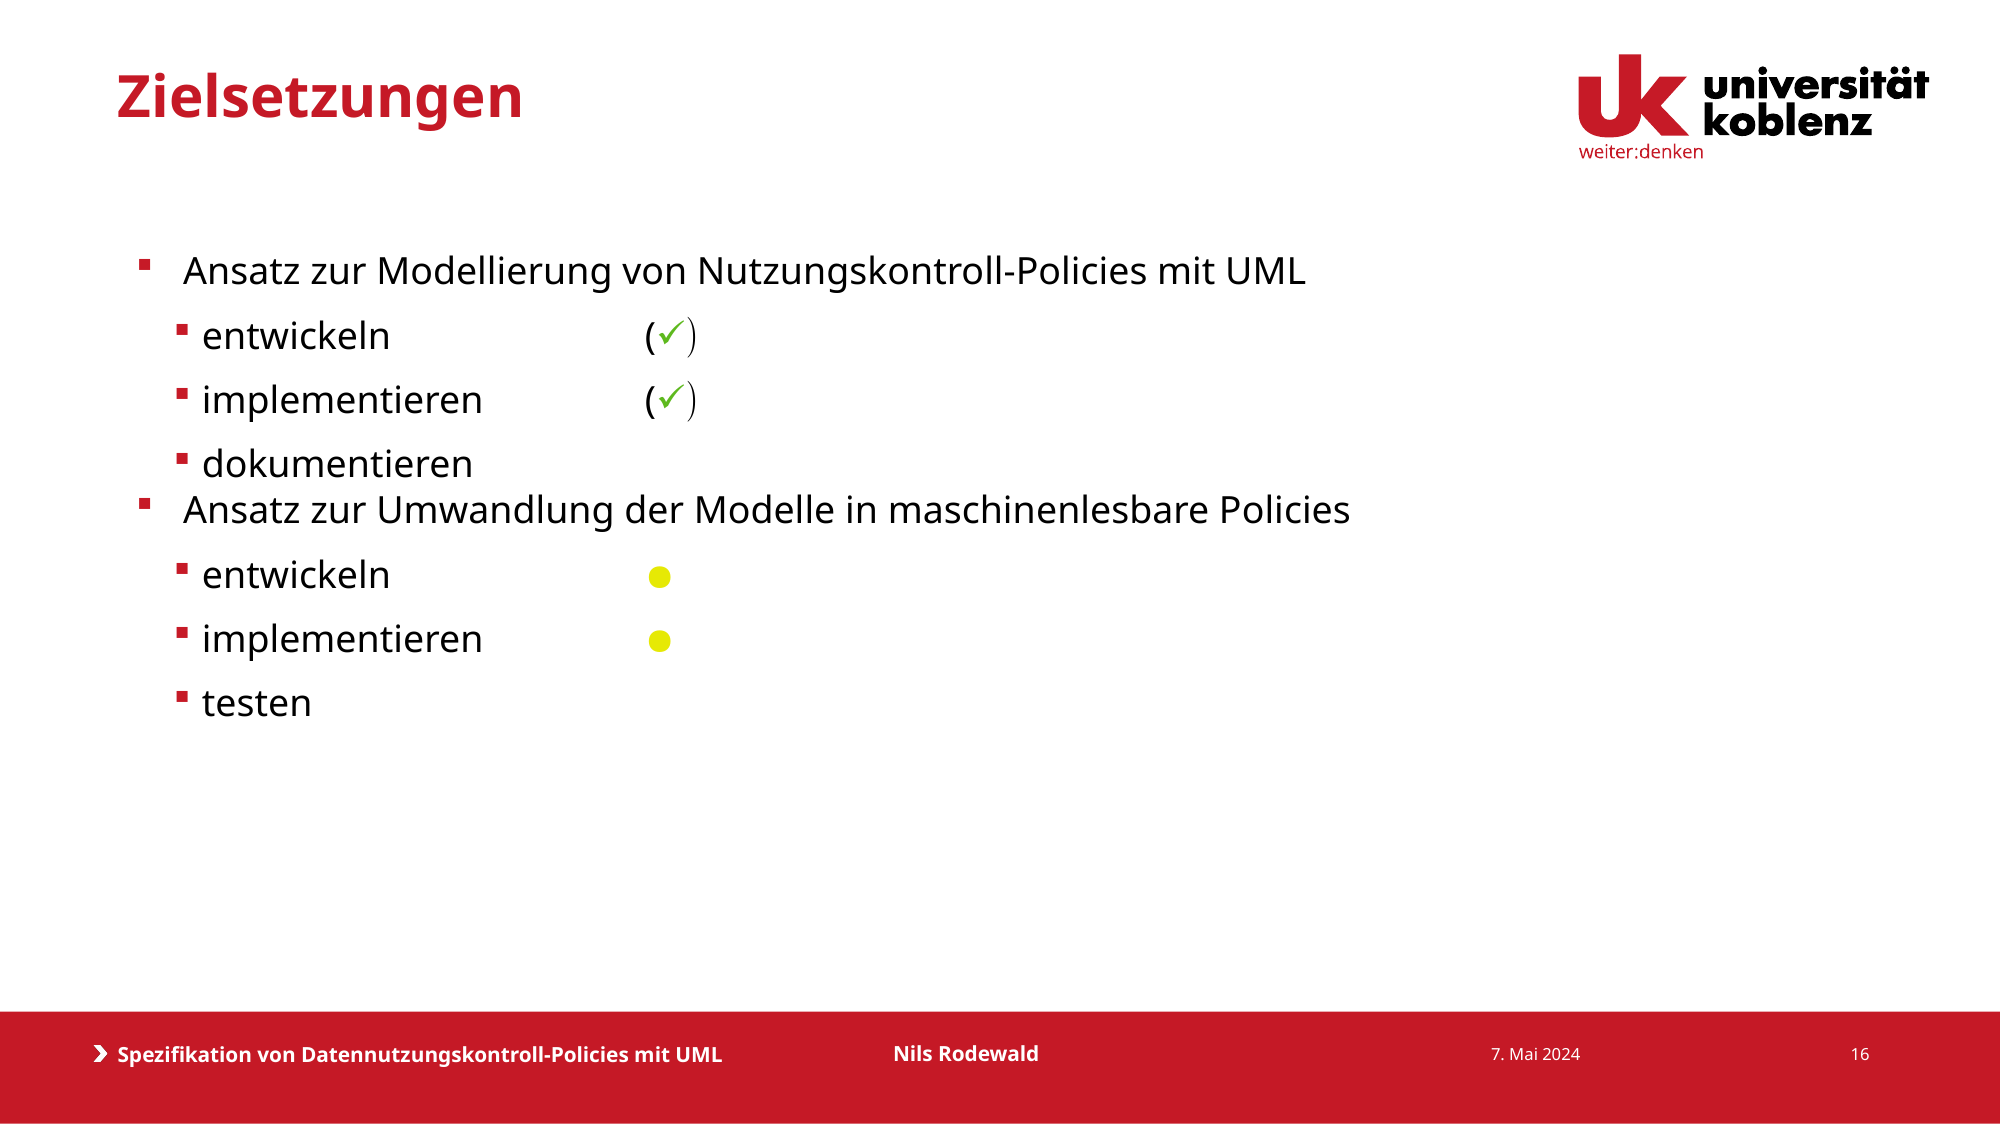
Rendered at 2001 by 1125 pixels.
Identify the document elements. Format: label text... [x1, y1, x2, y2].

title Zielsetzungen [102, 59, 1828, 222]
list Ansatz zur Modellierung von Nutzungskontroll-Policies mit UML entwickeln (✓) implementieren (✓) dokumentieren Ansatz zur Umwandlung der Modelle in maschinenlesbare Policies entwickeln ● implementieren ● testen [102, 239, 1828, 803]
